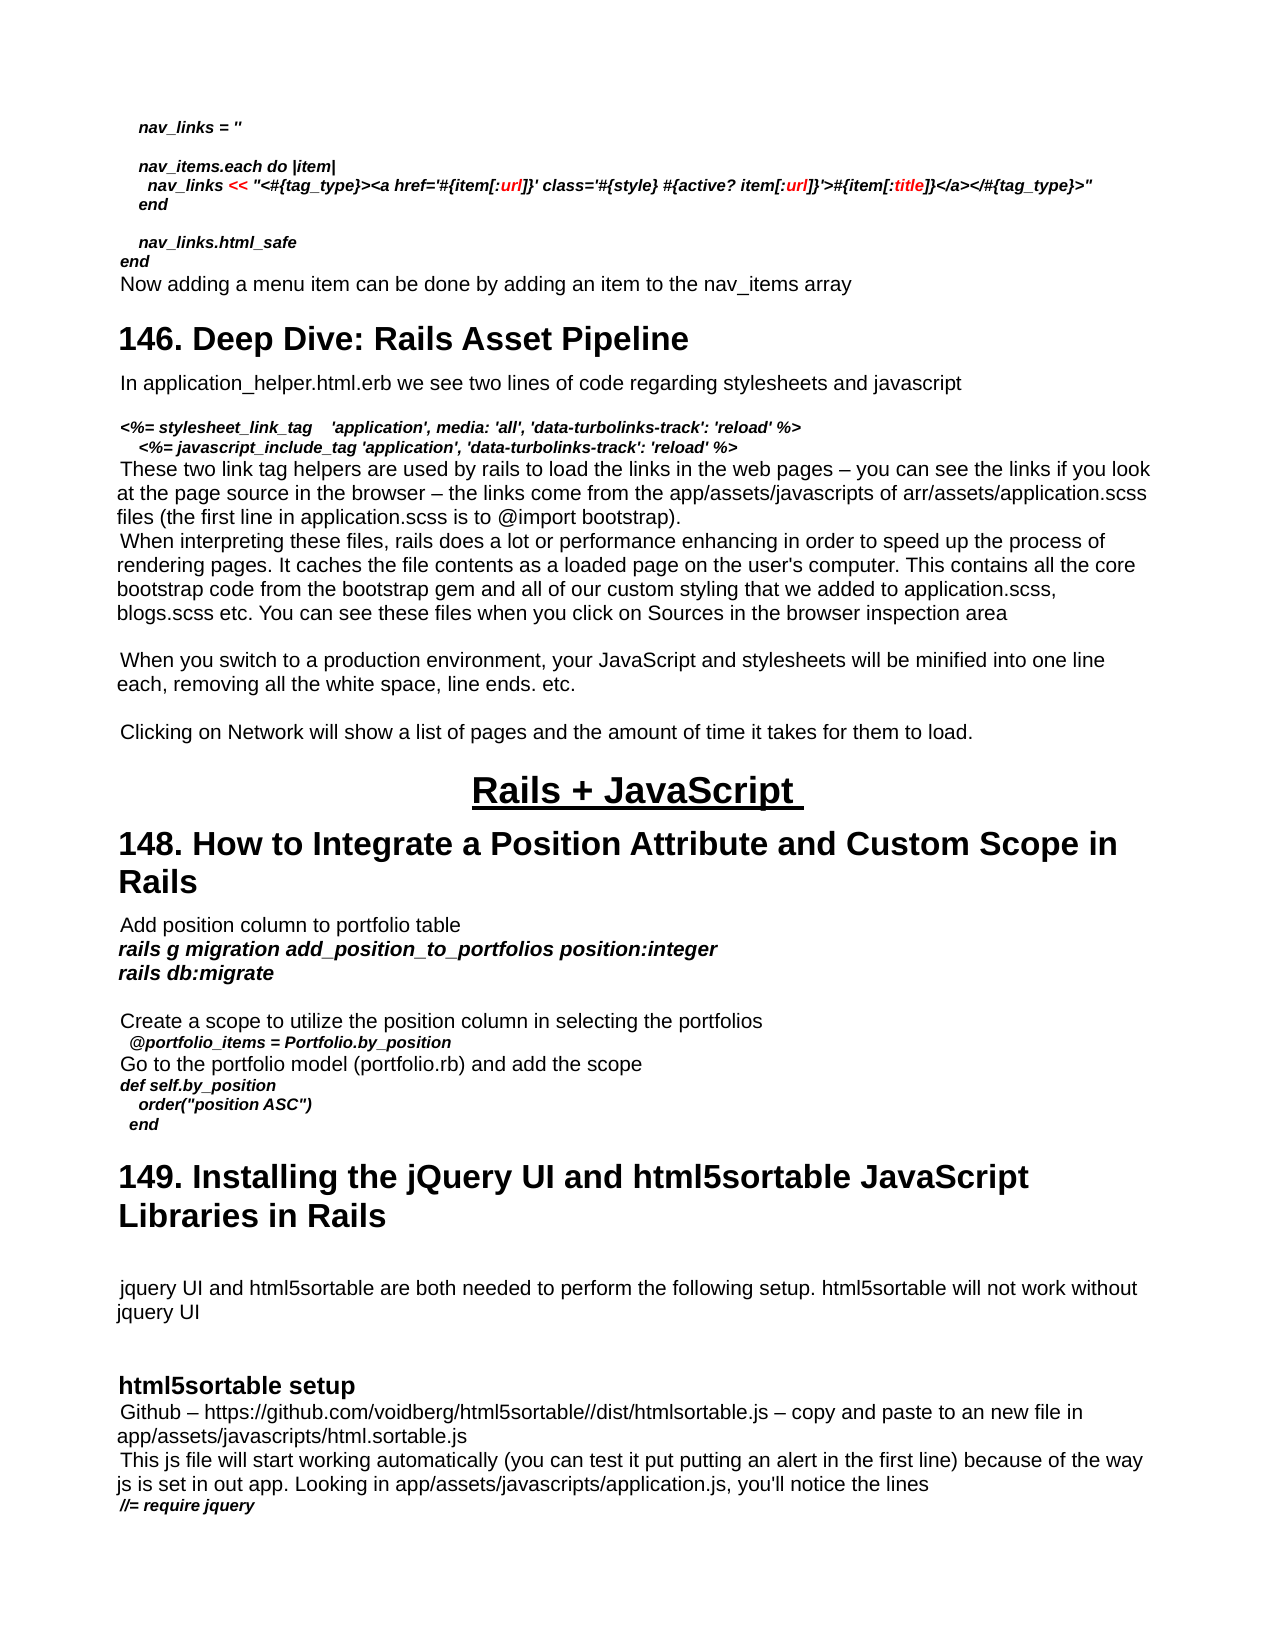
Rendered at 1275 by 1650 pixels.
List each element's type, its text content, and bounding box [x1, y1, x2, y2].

text When you switch to a production environment, your JavaScript and stylesheets will be minified into one line each, removing all the white space, line ends. etc. [117, 648, 1157, 696]
text end [117, 1114, 1157, 1133]
text jquery UI and html5sortable are both needed to perform the following setup. html5sortable will not work without jquery UI [117, 1276, 1157, 1323]
text These two link tag helpers are used by rails to load the links in the web pages – you can see the links if you look at the page source in the browser – the links come from the app/assets/javascripts of arr/assets/application.scss files (the first line in application.scss is to @import bootstrap). [117, 457, 1157, 528]
subtitle html5sortable setup [118, 1371, 1157, 1400]
text Create a scope to utilize the position column in selecting the portfolios [117, 1009, 1157, 1033]
subtitle 146. Deep Dive: Rails Asset Pipeline [118, 319, 1157, 358]
text This js file will start working automatically (you can test it put putting an alert in the first line) because of the way js is set in out app. Looking in app/assets/javascripts/application.js, you'll notice the lines [117, 1448, 1157, 1496]
text nav_links << "<#{tag_type}><a href='#{item[:url]}' class='#{style} #{active? item[:url]}'>#{item[:title]}</a></#{tag_type}>" [117, 176, 1157, 195]
text end [117, 195, 1157, 214]
text nav_links = '' [117, 118, 1157, 137]
subtitle 148. How to Integrate a Position Attribute and Custom Scope in Rails [118, 824, 1157, 901]
text <%= javascript_include_tag 'application', 'data-turbolinks-track': 'reload' %> [117, 437, 1157, 457]
text <%= stylesheet_link_tag 'application', media: 'all', 'data-turbolinks-track': 'reload' %> [117, 418, 1157, 437]
text nav_items.each do |item| [117, 156, 1157, 176]
text Go to the portfolio model (portfolio.rb) and add the scope [117, 1052, 1157, 1076]
text In application_helper.html.erb we see two lines of code regarding stylesheets and javascript [117, 370, 1157, 394]
text When interpreting these files, rails does a lot or performance enhancing in order to speed up the process of rendering pages. It caches the file contents as a loaded page on the user's computer. This contains all the core bootstrap code from the bootstrap gem and all of our custom styling that we added to application.scss, blogs.scss etc. You can see these files when you click on Sources in the browser inspection area [117, 528, 1157, 624]
text rails g migration add_position_to_portfolios position:integer [118, 937, 1157, 961]
text Now adding a menu item can be done by adding an item to the nav_items array [117, 271, 1157, 295]
subtitle 149. Installing the jQuery UI and html5sortable JavaScript Libraries in Rails [118, 1157, 1157, 1234]
text Clicking on Network will show a list of pages and the amount of time it takes for them to load. [117, 720, 1157, 744]
text rails db:migrate [118, 961, 1157, 985]
text //= require jquery [117, 1496, 1157, 1515]
text end [117, 252, 1157, 271]
text nav_links.html_safe [117, 233, 1157, 252]
text Github – https://github.com/voidberg/html5sortable//dist/htmlsortable.js – copy and paste to an new file in app/assets/javascripts/html.sortable.js [117, 1400, 1157, 1448]
text def self.by_position [117, 1076, 1157, 1095]
text Add position column to portfolio table [117, 913, 1157, 937]
text order("position ASC") [117, 1095, 1157, 1114]
text @portfolio_items = Portfolio.by_position [117, 1033, 1157, 1052]
subtitle Rails + JavaScript [118, 768, 1157, 811]
